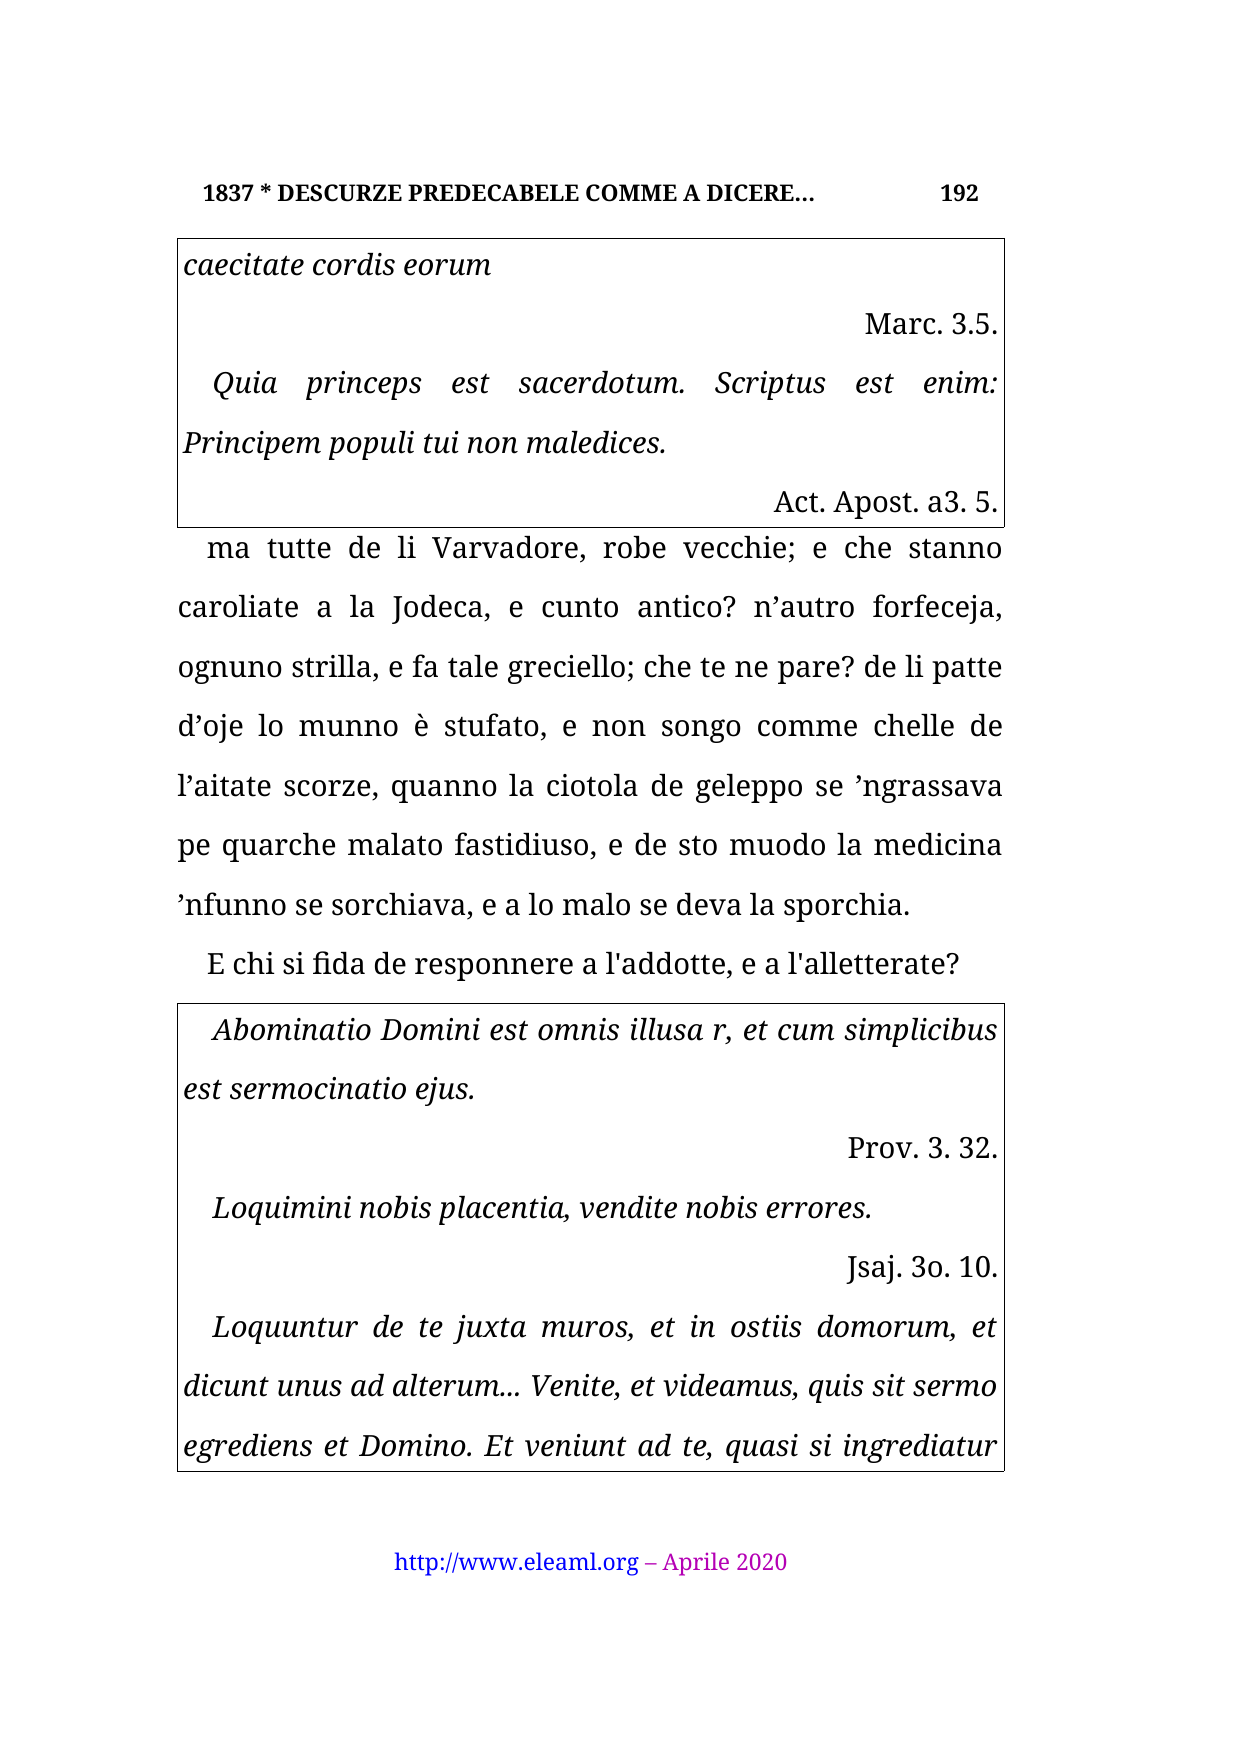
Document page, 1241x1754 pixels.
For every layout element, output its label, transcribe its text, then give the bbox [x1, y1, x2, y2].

text E chi si fida de responnere a l'addotte, e a l'alletterate? [177, 943, 1004, 983]
table_header caecitate cordis eorum Marc. 3.5. Quia princeps est sacerdotum. Scriptus est enim: Principem populi tui non maledices. Act. Apost. a3. 5. [178, 239, 1004, 527]
text ma tutte de li Varvadore, robe vecchie; e che stanno caroliate a la Jodeca, e cunto antico? n’autro forfeceja, ognuno strilla, e fa tale greciello; che te ne pare? de li patte d’oje lo munno è stufato, e non songo comme chelle de l’aitate scorze, quanno la ciotola de geleppo se ’ngrassava pe quarche malato fastidiuso, e de sto muodo la medicina ’nfunno se sorchiava, e a lo malo se deva la sporchia. [177, 528, 1004, 924]
table_header Abominatio Domini est omnis illusa r, et cum simplicibus est sermocinatio ejus. Prov. 3. 32. Loquimini nobis placentia, vendite nobis errores. Jsaj. 3o. 10. Loquuntur de te juxta muros, et in ostiis domorum, et dicunt unus ad alterum... Venite, et videamus, quis sit sermo egrediens et Domino. Et veniunt ad te, quasi si ingrediatur [178, 1004, 1004, 1471]
